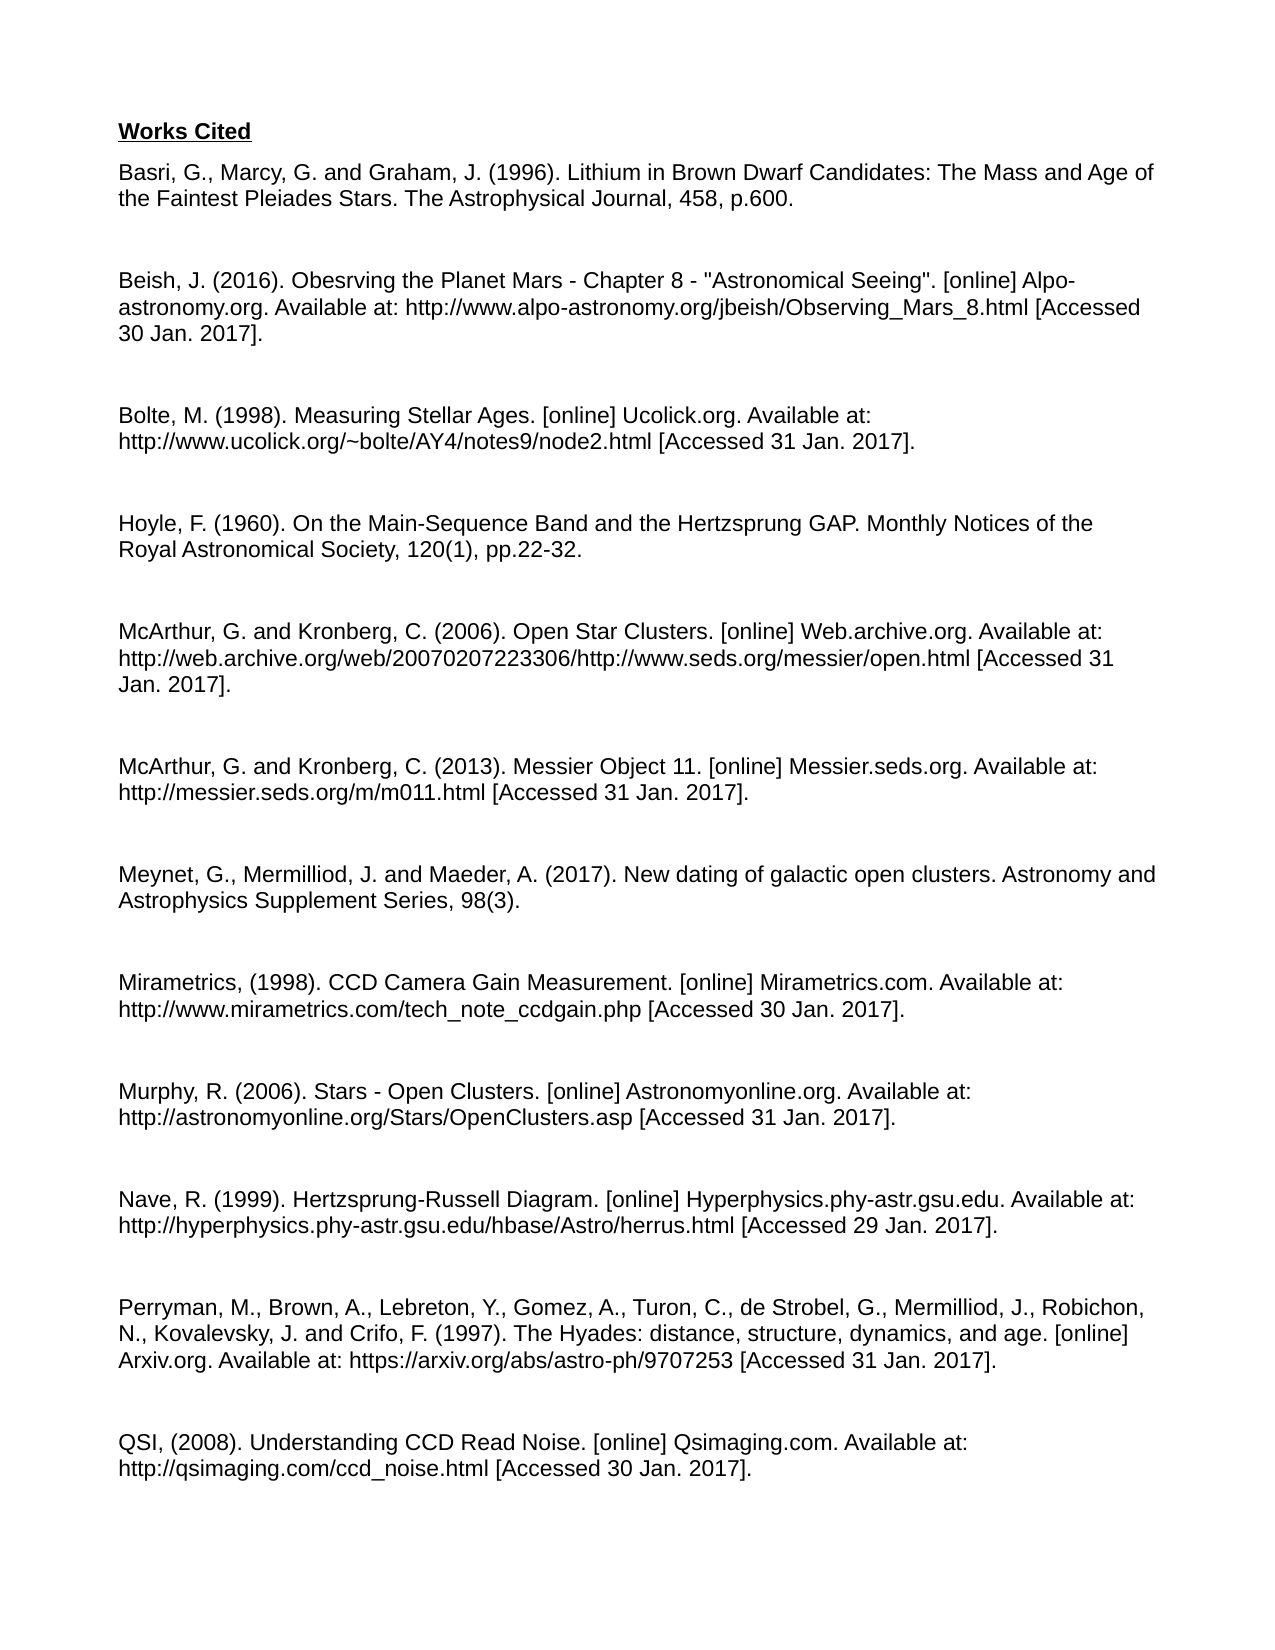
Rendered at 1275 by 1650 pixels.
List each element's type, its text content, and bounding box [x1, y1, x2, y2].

text Perryman, M., Brown, A., Lebreton, Y., Gomez, A., Turon, C., de Strobel, G., Mermilliod, J., Robichon, N., Kovalevsky, J. and Crifo, F. (1997). The Hyades: distance, structure, dynamics, and age. [online] Arxiv.org. Available at: https://arxiv.org/abs/astro-ph/9707253 [Accessed 31 Jan. 2017]. [118, 1294, 1157, 1373]
text Nave, R. (1999). Hertzsprung-Russell Diagram. [online] Hyperphysics.phy-astr.gsu.edu. Available at: http://hyperphysics.phy-astr.gsu.edu/hbase/Astro/herrus.html [Accessed 29 Jan. 2017]. [118, 1186, 1157, 1238]
text Basri, G., Marcy, G. and Graham, J. (1996). Lithium in Brown Dwarf Candidates: The Mass and Age of the Faintest Pleiades Stars. The Astrophysical Journal, 458, p.600. [118, 159, 1157, 212]
text McArthur, G. and Kronberg, C. (2013). Messier Object 11. [online] Messier.seds.org. Available at: http://messier.seds.org/m/m011.html [Accessed 31 Jan. 2017]. [118, 753, 1157, 806]
text Hoyle, F. (1960). On the Main-Sequence Band and the Hertzsprung GAP. Monthly Notices of the Royal Astronomical Society, 120(1), pp.22-32. [118, 510, 1157, 563]
text Murphy, R. (2006). Stars - Open Clusters. [online] Astronomyonline.org. Available at: http://astronomyonline.org/Stars/OpenClusters.asp [Accessed 31 Jan. 2017]. [118, 1078, 1157, 1130]
text Works Cited [118, 118, 1157, 144]
text Bolte, M. (1998). Measuring Stellar Ages. [online] Ucolick.org. Available at: http://www.ucolick.org/~bolte/AY4/notes9/node2.html [Accessed 31 Jan. 2017]. [118, 402, 1157, 454]
text Beish, J. (2016). Obesrving the Planet Mars - Chapter 8 - "Astronomical Seeing". [online] Alpo-astronomy.org. Available at: http://www.alpo-astronomy.org/jbeish/Observing_Mars_8.html [Accessed 30 Jan. 2017]. [118, 267, 1157, 346]
text Meynet, G., Mermilliod, J. and Maeder, A. (2017). New dating of galactic open clusters. Astronomy and Astrophysics Supplement Series, 98(3). [118, 861, 1157, 914]
text Mirametrics, (1998). CCD Camera Gain Measurement. [online] Mirametrics.com. Available at: http://www.mirametrics.com/tech_note_ccdgain.php [Accessed 30 Jan. 2017]. [118, 969, 1157, 1022]
text McArthur, G. and Kronberg, C. (2006). Open Star Clusters. [online] Web.archive.org. Available at: http://web.archive.org/web/20070207223306/http://www.seds.org/messier/open.html [Accessed 31 Jan. 2017]. [118, 618, 1157, 697]
text QSI, (2008). Understanding CCD Read Noise. [online] Qsimaging.com. Available at: http://qsimaging.com/ccd_noise.html [Accessed 30 Jan. 2017]. [118, 1429, 1157, 1481]
